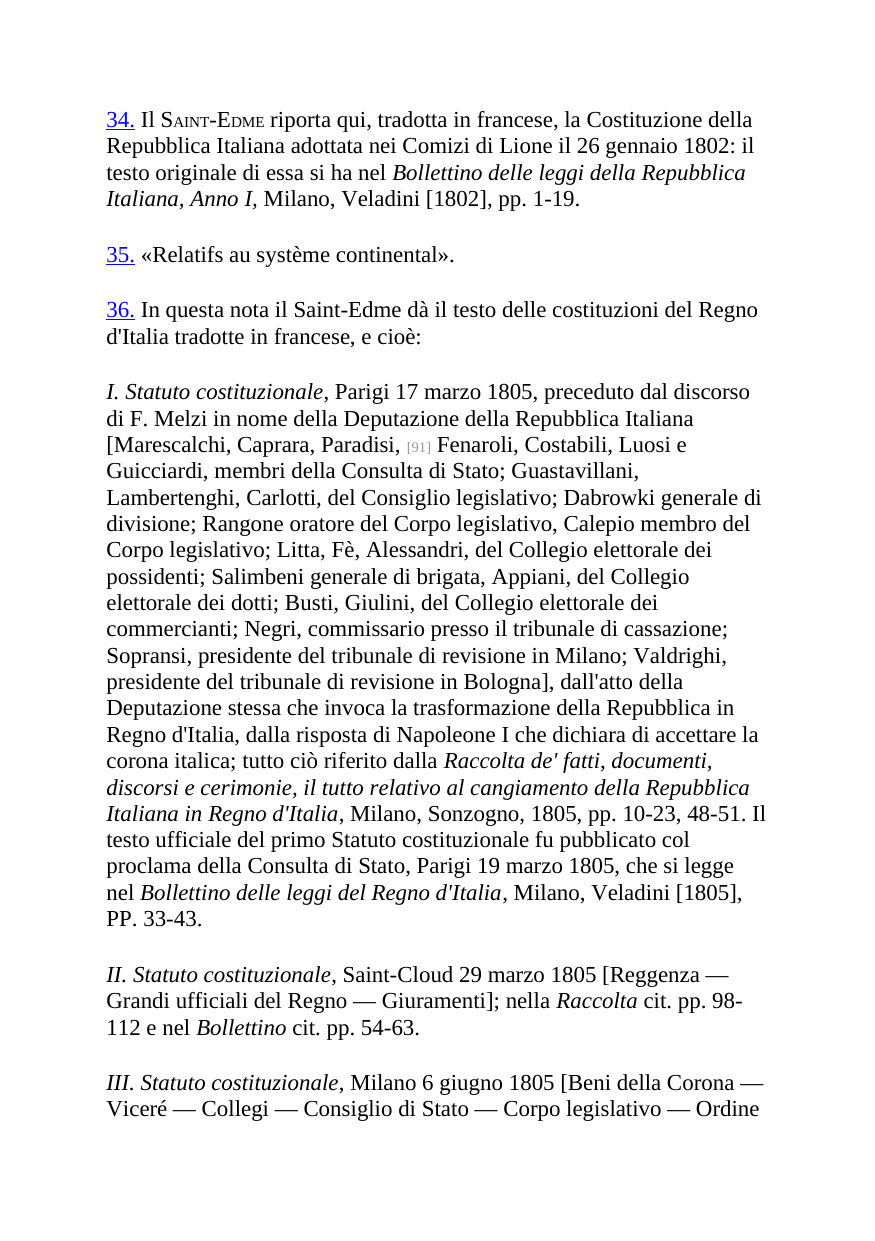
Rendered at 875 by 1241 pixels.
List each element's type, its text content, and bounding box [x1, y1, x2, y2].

text I. Statuto costituzionale, Parigi 17 marzo 1805, preceduto dal discorso di F. Melzi in nome della Deputazione della Repubblica Italiana [Marescalchi, Caprara, Paradisi, [91] Fenaroli, Costabili, Luosi e Guicciardi, membri della Consulta di Stato; Guastavillani, Lambertenghi, Carlotti, del Consiglio legislativo; Dabrowki generale di divisione; Rangone oratore del Corpo legislativo, Calepio membro del Corpo legislativo; Litta, Fè, Alessandri, del Collegio elettorale dei possidenti; Salimbeni generale di brigata, Appiani, del Collegio elettorale dei dotti; Busti, Giulini, del Collegio elettorale dei commercianti; Negri, commissario presso il tribunale di cassazione; Sopransi, presidente del tribunale di revisione in Milano; Valdrighi, presidente del tribunale di revisione in Bologna], dall'atto della Deputazione stessa che invoca la trasformazione della Repubblica in Regno d'Italia, dalla risposta di Napoleone I che dichiara di accettare la corona italica; tutto ciò riferito dalla Raccolta de' fatti, documenti, discorsi e cerimonie, il tutto relativo al cangiamento della Repubblica Italiana in Regno d'Italia, Milano, Sonzogno, 1805, pp. 10-23, 48-51. Il testo ufficiale del primo Statuto costituzionale fu pubblicato col proclama della Consulta di Stato, Parigi 19 marzo 1805, che si legge nel Bollettino delle leggi del Regno d'Italia, Milano, Veladini [1805], PP. 33-43. [106, 378, 768, 932]
text III. Statuto costituzionale, Milano 6 giugno 1805 [Beni della Corona — Viceré — Collegi — Consiglio di Stato — Corpo legislativo — Ordine [106, 1069, 768, 1122]
text 36. In questa nota il Saint-Edme dà il testo delle costituzioni del Regno d'Italia tradotte in francese, e cioè: [106, 296, 768, 349]
text 35. «Relatifs au système continental». [106, 241, 768, 267]
text II. Statuto costituzionale, Saint-Cloud 29 marzo 1805 [Reggenza — Grandi ufficiali del Regno — Giuramenti]; nella Raccolta cit. pp. 98-112 e nel Bollettino cit. pp. 54-63. [106, 961, 768, 1040]
text 34. Il Saint-Edme riporta qui, tradotta in francese, la Costituzione della Repubblica Italiana adottata nei Comizi di Lione il 26 gennaio 1802: il testo originale di essa si ha nel Bollettino delle leggi della Repubblica Italiana, Anno I, Milano, Veladini [1802], pp. 1-19. [106, 106, 768, 212]
